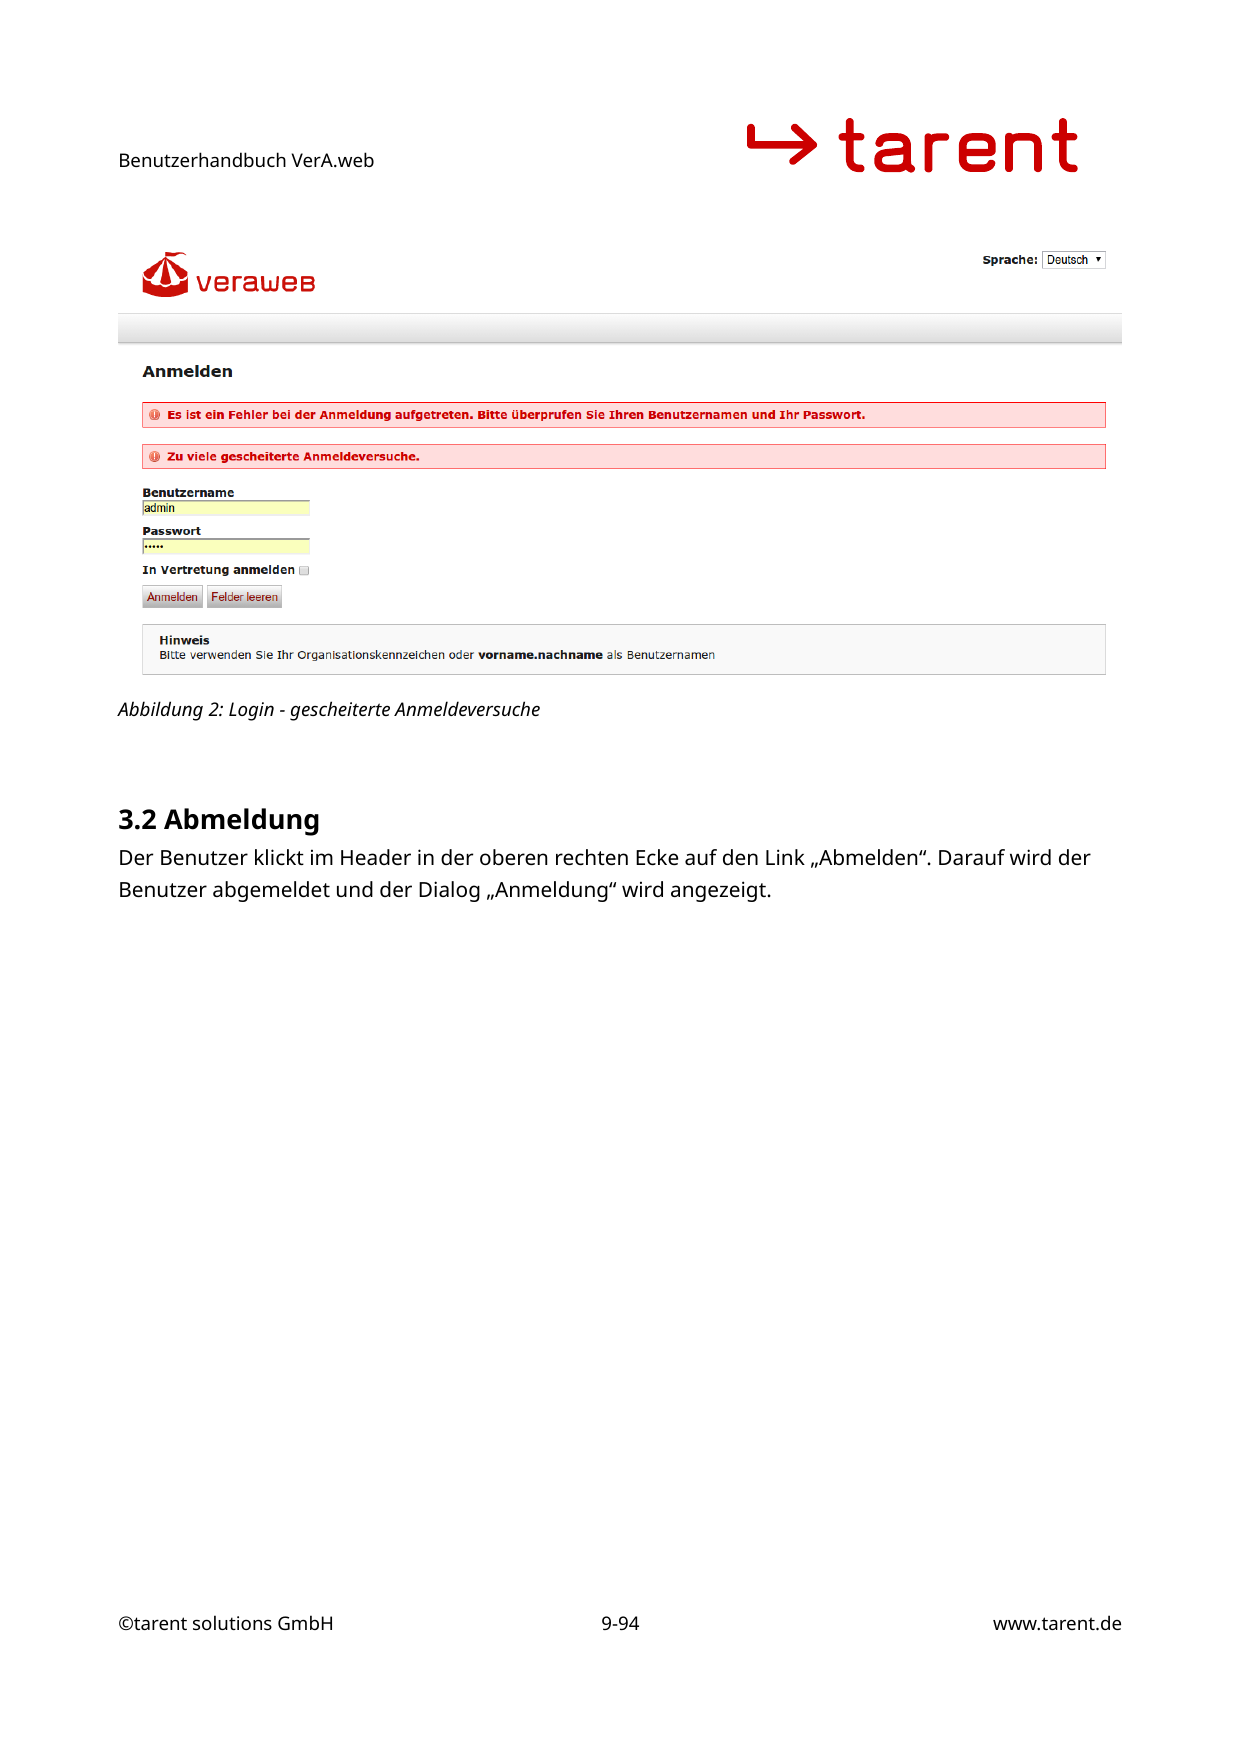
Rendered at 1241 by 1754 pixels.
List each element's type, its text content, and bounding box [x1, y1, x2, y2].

text Abbildung 2: Login - gescheiterte Anmeldeversuche [118, 693, 1122, 722]
text Der Benutzer klickt im Header in der oberen rechten Ecke auf den Link „Abmelden“. Darauf wird der Benutzer abgemeldet und der Dialog „Anmeldung“ wird angezeigt. [118, 843, 1122, 904]
subtitle Abmeldung [118, 800, 1122, 837]
picture [118, 244, 1122, 693]
